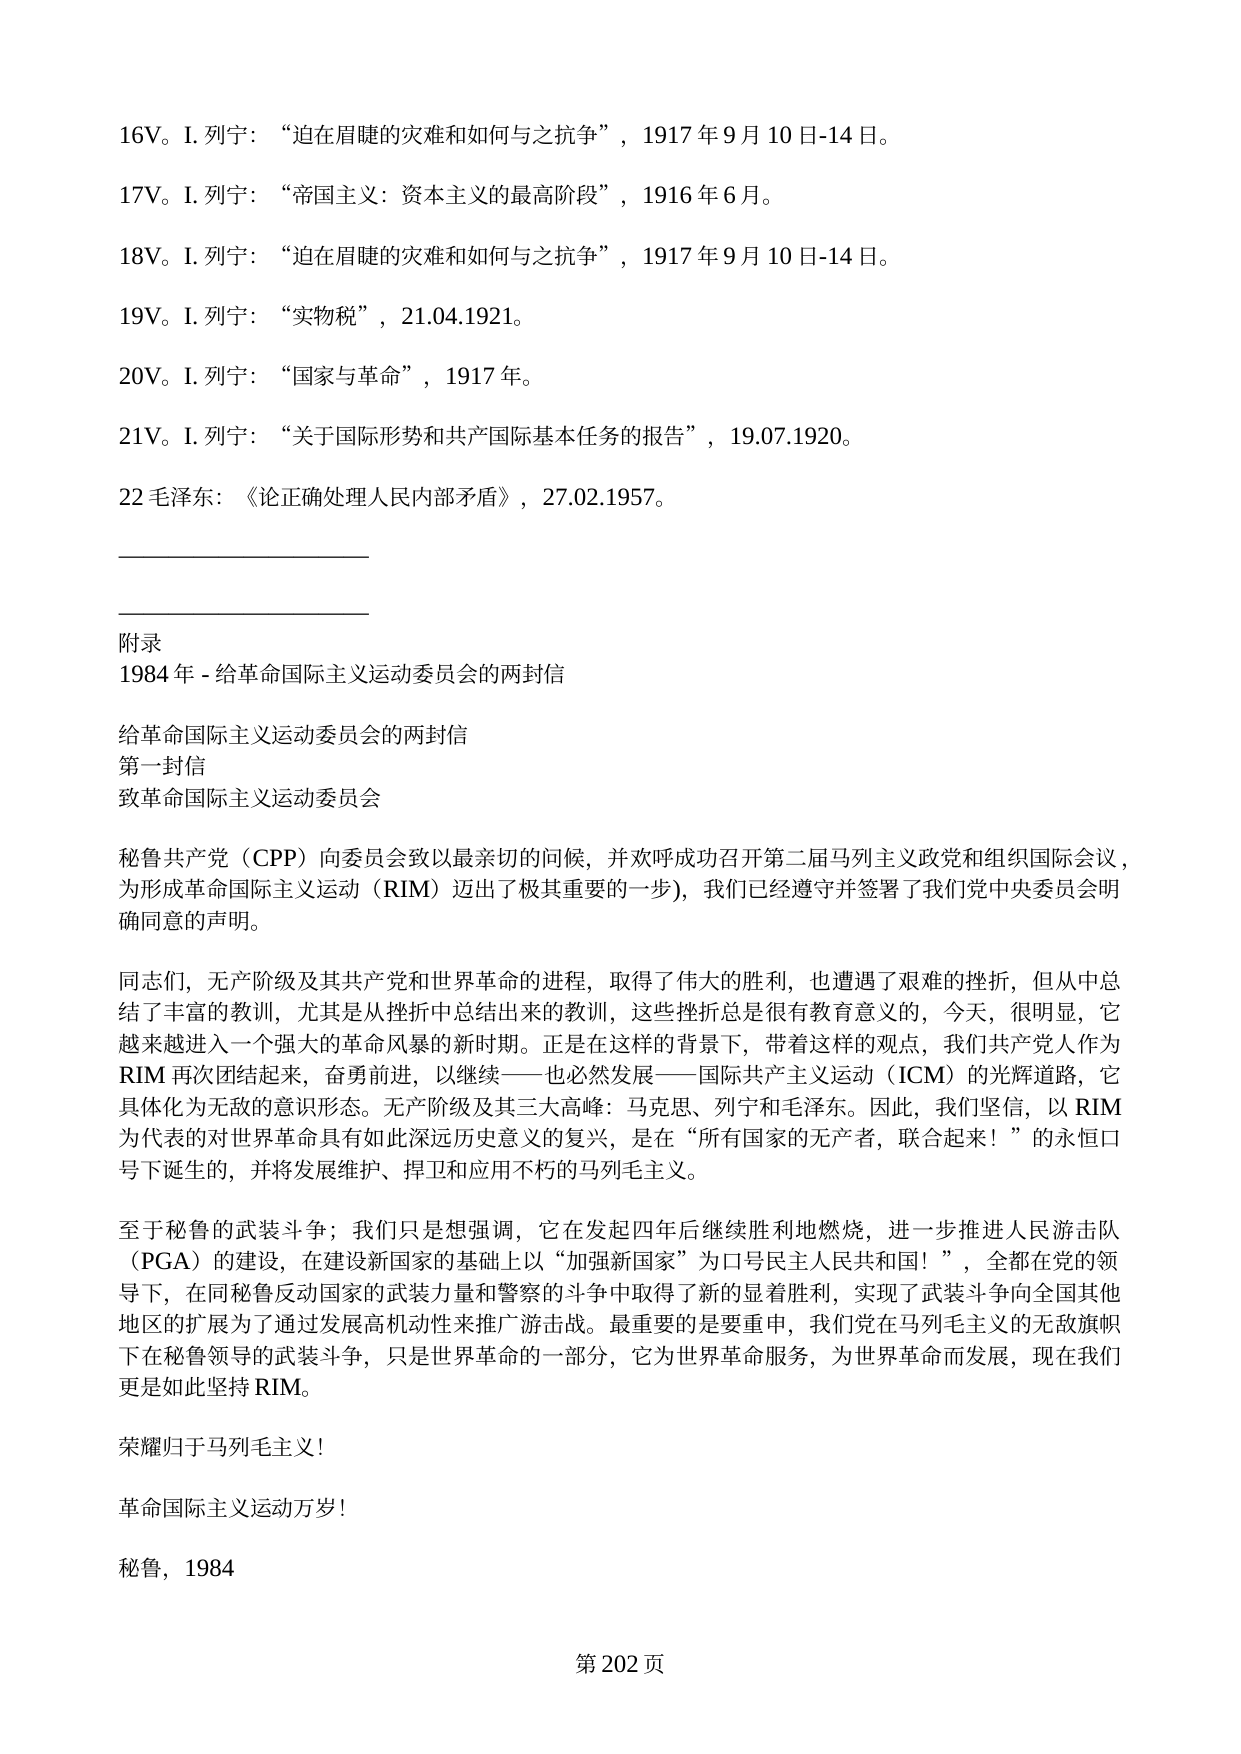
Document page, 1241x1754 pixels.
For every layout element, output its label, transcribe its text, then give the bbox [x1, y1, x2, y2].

text 21V。I. 列宁：“关于国际形势和共产国际基本任务的报告”，19.07.1920。 [118, 419, 1122, 451]
text 17V。I. 列宁：“帝国主义：资本主义的最高阶段”，1916年6月。 [118, 179, 1122, 210]
text 22毛泽东：《论正确处理人民内部矛盾》，27.02.1957。 [118, 480, 1122, 511]
text —————————— [118, 540, 1122, 569]
text 至于秘鲁的武装斗争；我们只是想强调，它在发起四年后继续胜利地燃烧，进一步推进人民游击队（PGA）的建设，在建设新国家的基础上以“加强新国家”为口号民主人民共和国！”，全都在党的领导下，在同秘鲁反动国家的武装力量和警察的斗争中取得了新的显着胜利，实现了武装斗争向全国其他地区的扩展为了通过发展高机动性来推广游击战。最重要的是要重申，我们党在马列毛主义的无敌旗帜下在秘鲁领导的武装斗争，只是世界革命的一部分，它为世界革命服务，为世界革命而发展，现在我们更是如此坚持RIM。 [118, 1213, 1122, 1402]
text 第一封信 [118, 749, 1122, 781]
text 秘鲁，1984 [118, 1551, 1122, 1582]
text 附录 [118, 626, 1122, 658]
text 给革命国际主义运动委员会的两封信 [118, 718, 1122, 749]
text 同志们，无产阶级及其共产党和世界革命的进程，取得了伟大的胜利，也遭遇了艰难的挫折，但从中总结了丰富的教训，尤其是从挫折中总结出来的教训，这些挫折总是很有教育意义的，今天，很明显，它越来越进入一个强大的革命风暴的新时期。正是在这样的背景下，带着这样的观点，我们共产党人作为RIM再次团结起来，奋勇前进，以继续——也必然发展——国际共产主义运动（ICM）的光辉道路，它具体化为无敌的意识形态。无产阶级及其三大高峰：马克思、列宁和毛泽东。因此，我们坚信，以 RIM 为代表的对世界革命具有如此深远历史意义的复兴，是在“所有国家的无产者，联合起来！”的永恒口号下诞生的，并将发展维护、捍卫和应用不朽的马列毛主义。 [118, 964, 1122, 1184]
text 致革命国际主义运动委员会 [118, 781, 1122, 812]
text 革命国际主义运动万岁！ [118, 1491, 1122, 1522]
text 1984年 - 给革命国际主义运动委员会的两封信 [118, 658, 1122, 689]
text 20V。I. 列宁：“国家与革命”，1917年。 [118, 359, 1122, 391]
text —————————— [118, 597, 1122, 626]
text 秘鲁共产党（CPP）向委员会致以最亲切的问候，并欢呼成功召开第二届马列主义政党和组织国际会议，为形成革命国际主义运动（RIM）迈出了极其重要的一步)，我们已经遵守并签署了我们党中央委员会明确同意的声明。 [118, 841, 1122, 935]
text 18V。I. 列宁：“迫在眉睫的灾难和如何与之抗争”，1917年9月10日-14日。 [118, 239, 1122, 270]
text 16V。I. 列宁：“迫在眉睫的灾难和如何与之抗争”，1917年9月10日-14日。 [118, 118, 1122, 150]
text 荣耀归于马列毛主义！ [118, 1431, 1122, 1462]
text 19V。I. 列宁：“实物税”，21.04.1921。 [118, 299, 1122, 331]
